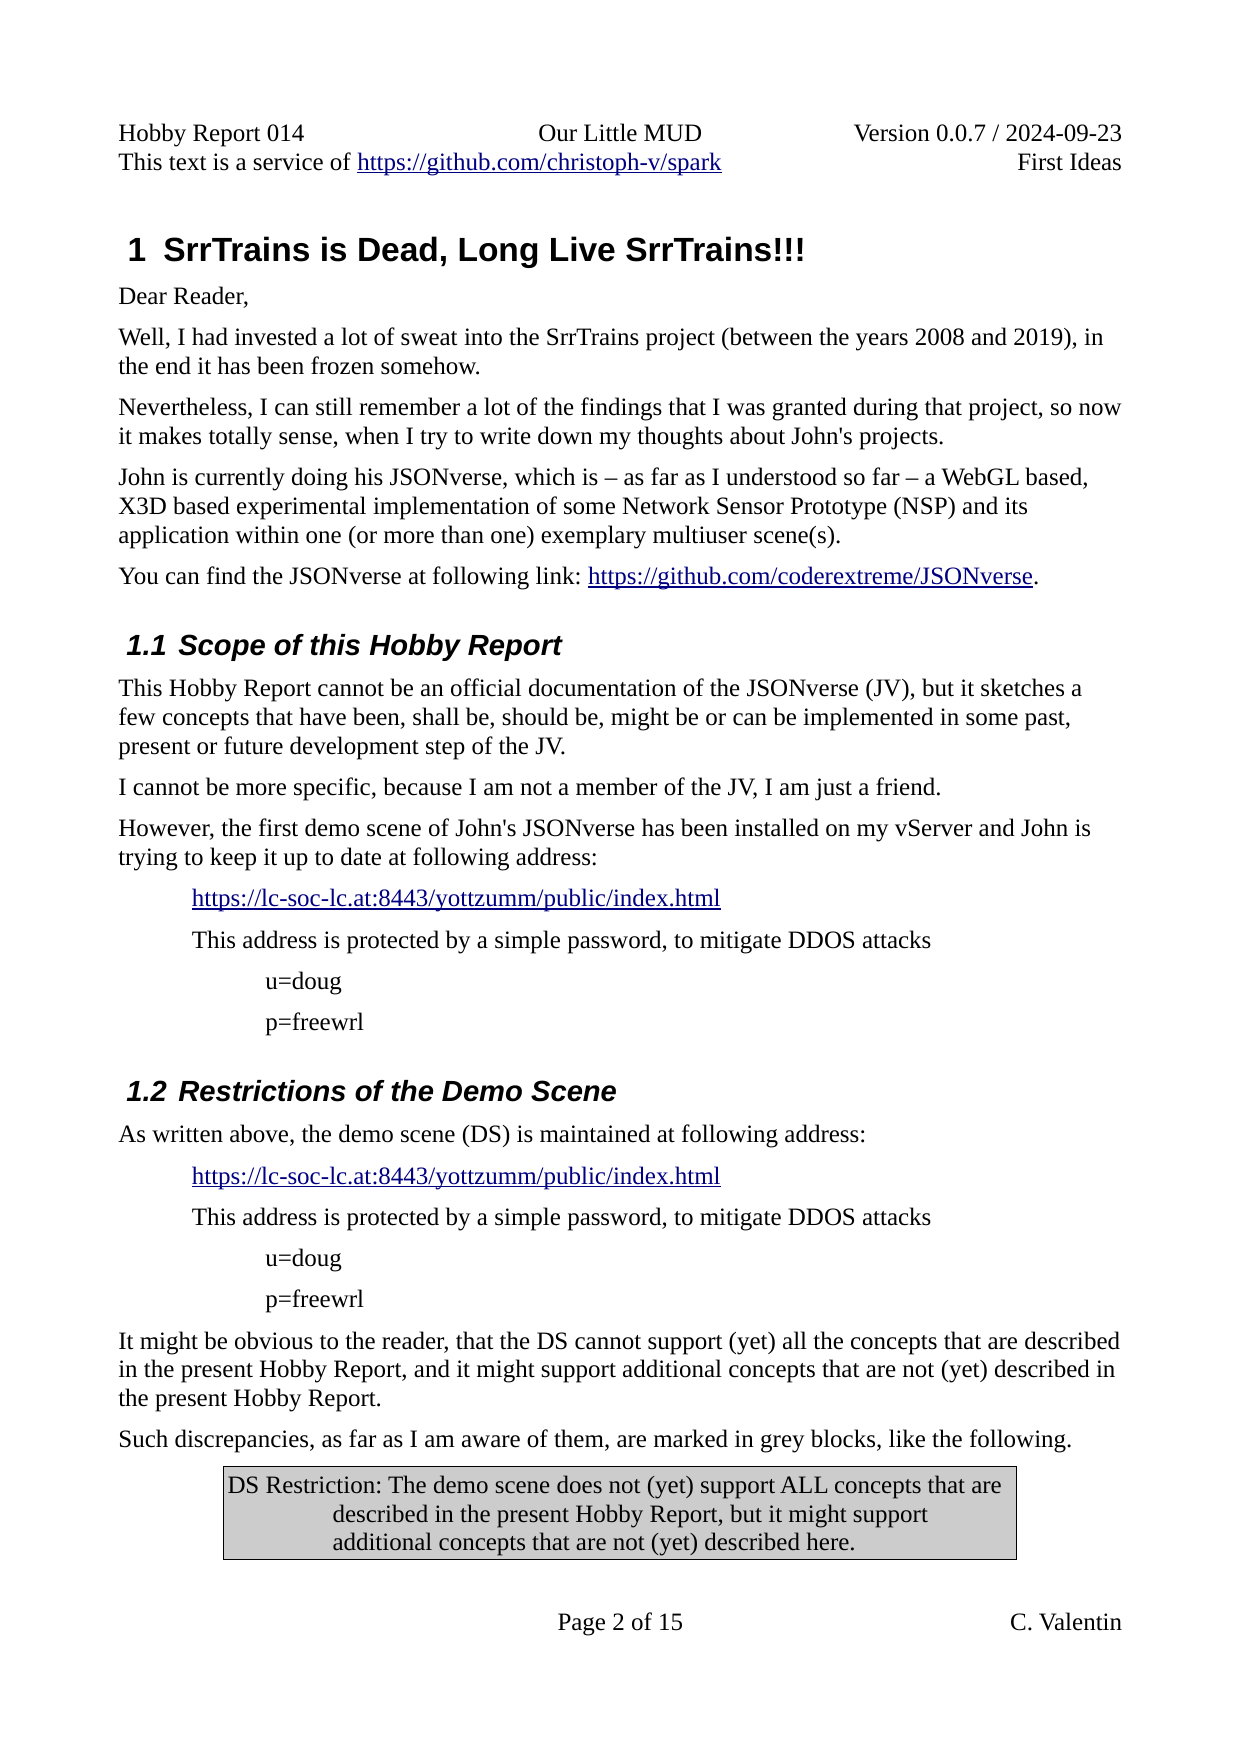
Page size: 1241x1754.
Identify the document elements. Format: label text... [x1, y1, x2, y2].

text Nevertheless, I can still remember a lot of the findings that I was granted during that project, so now it makes totally sense, when I try to write down my thoughts about John's projects. [118, 392, 1122, 450]
text This address is protected by a simple password, to mitigate DDOS attacks [192, 1202, 1122, 1231]
text p=freewrl [265, 1284, 1122, 1313]
text DS Restriction: The demo scene does not (yet) support ALL concepts that are described in the present Hobby Report, but it might support additional concepts that are not (yet) described here. [224, 1467, 1016, 1559]
text You can find the JSONverse at following link: https://github.com/coderextreme/JSONverse. [118, 561, 1122, 590]
text https://lc-soc-lc.at:8443/yottzumm/public/index.html [192, 883, 1122, 912]
text However, the first demo scene of John's JSONverse has been installed on my vServer and John is trying to keep it up to date at following address: [118, 813, 1122, 871]
subtitle Restrictions of the Demo Scene [118, 1073, 1122, 1107]
text Such discrepancies, as far as I am aware of them, are marked in grey blocks, like the following. [118, 1424, 1122, 1453]
text u=doug [265, 966, 1122, 995]
text This Hobby Report cannot be an official documentation of the JSONverse (JV), but it sketches a few concepts that have been, shall be, should be, might be or can be implemented in some past, present or future development step of the JV. [118, 673, 1122, 760]
text It might be obvious to the reader, that the DS cannot support (yet) all the concepts that are described in the present Hobby Report, and it might support additional concepts that are not (yet) described in the present Hobby Report. [118, 1326, 1122, 1412]
text Well, I had invested a lot of sweat into the SrrTrains project (between the years 2008 and 2019), in the end it has been frozen somehow. [118, 322, 1122, 380]
text u=doug [265, 1243, 1122, 1272]
text p=freewrl [265, 1007, 1122, 1036]
text As written above, the demo scene (DS) is maintained at following address: [118, 1119, 1122, 1148]
text This address is protected by a simple password, to mitigate DDOS attacks [192, 925, 1122, 953]
text John is currently doing his JSONverse, which is – as far as I understood so far – a WebGL based, X3D based experimental implementation of some Network Sensor Prototype (NSP) and its application within one (or more than one) exemplary multiuser scene(s). [118, 462, 1122, 549]
text https://lc-soc-lc.at:8443/yottzumm/public/index.html [192, 1161, 1122, 1189]
text Dear Reader, [118, 281, 1122, 310]
text I cannot be more specific, because I am not a member of the JV, I am just a friend. [118, 772, 1122, 801]
subtitle Scope of this Hobby Report [118, 627, 1122, 661]
subtitle SrrTrains is Dead, Long Live SrrTrains!!! [118, 230, 1122, 269]
